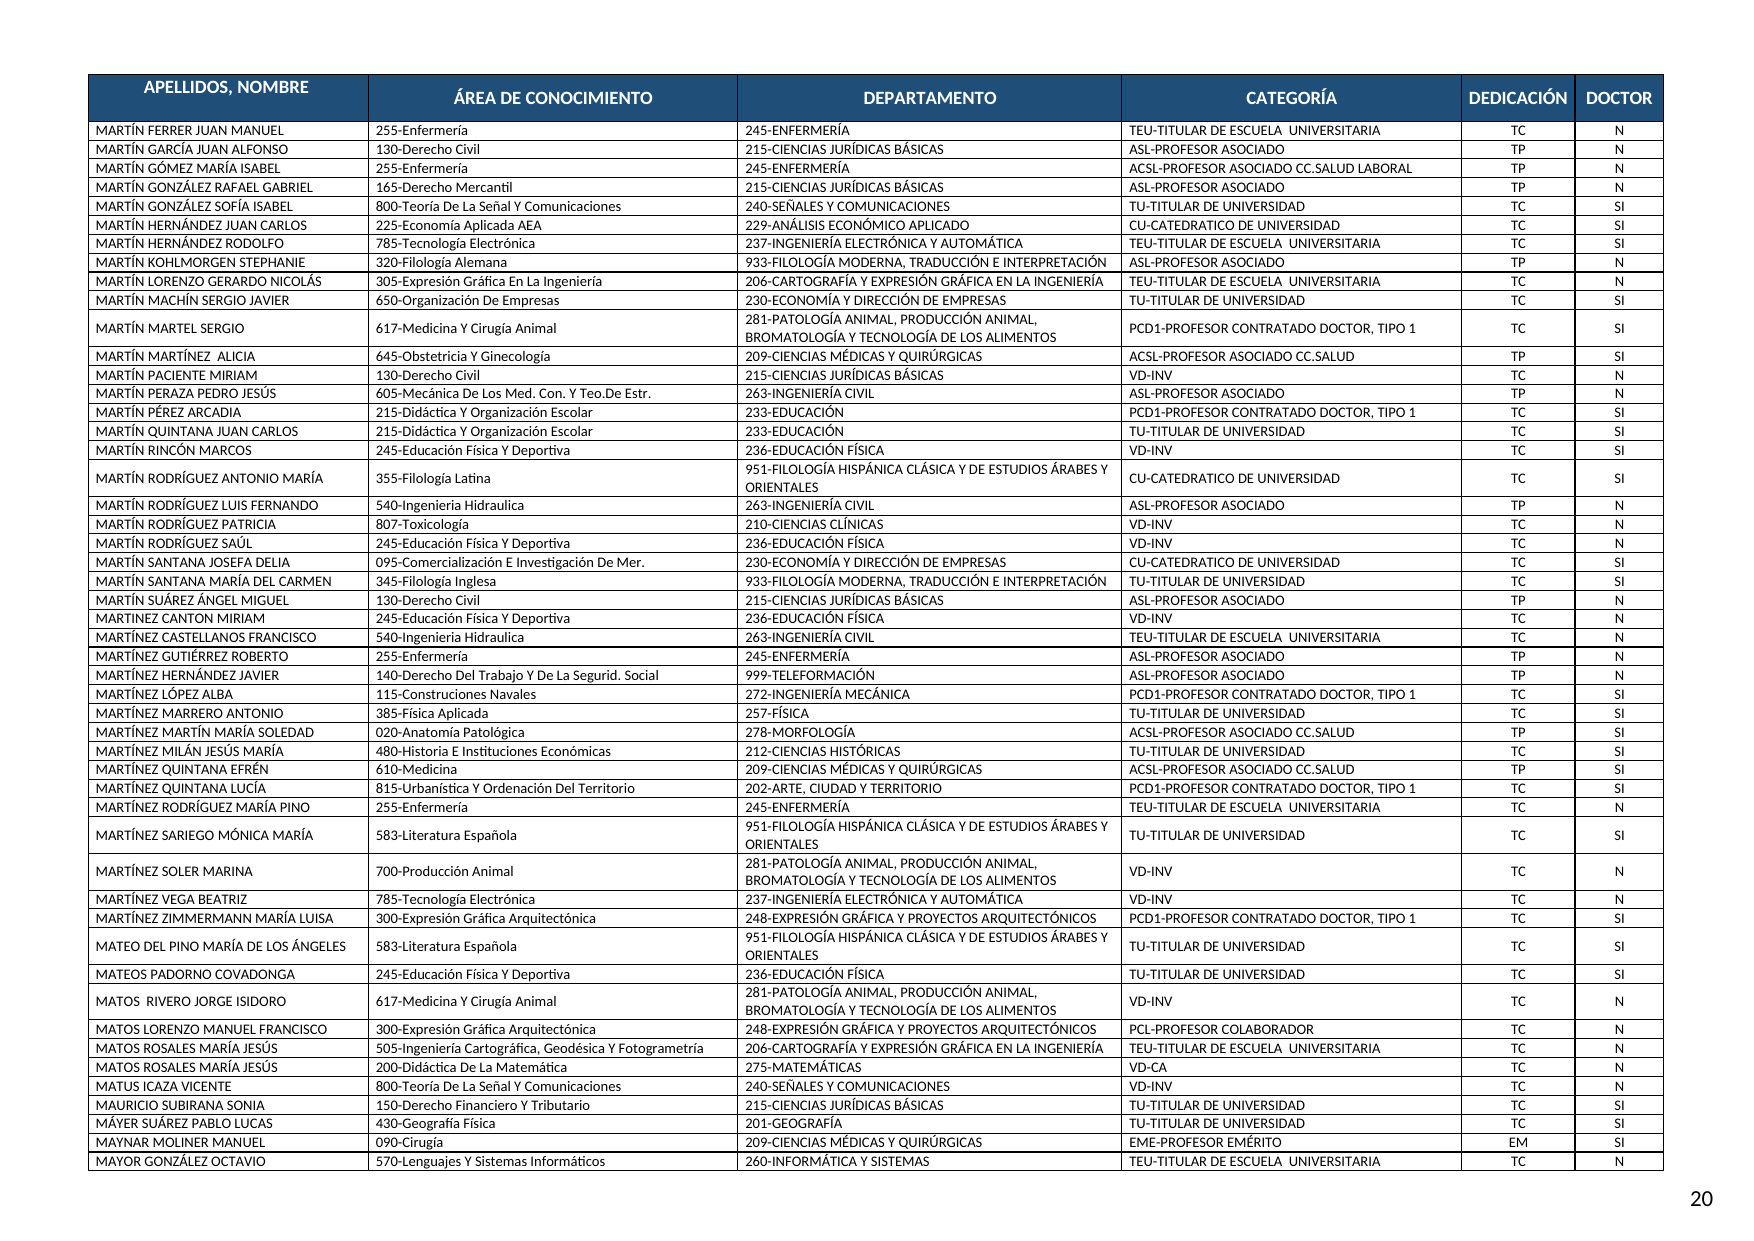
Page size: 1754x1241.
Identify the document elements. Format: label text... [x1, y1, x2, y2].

table_cell 305-Expresión Gráfica En La Ingeniería [369, 273, 737, 290]
table_cell 645-Obstetricia Y Ginecología [369, 347, 737, 365]
table_cell MAYOR GONZÁLEZ OCTAVIO [89, 1153, 368, 1170]
table_cell 206-CARTOGRAFÍA Y EXPRESIÓN GRÁFICA EN LA INGENIERÍA [738, 1039, 1121, 1057]
table_cell 300-Expresión Gráfica Arquitectónica [369, 1020, 737, 1038]
table_header DEPARTAMENTO [738, 75, 1121, 121]
table_cell SI [1576, 197, 1663, 215]
table_cell TC [1462, 441, 1574, 459]
table_cell TC [1462, 1153, 1574, 1170]
table_cell N [1576, 1153, 1663, 1170]
table_cell TU-TITULAR DE UNIVERSIDAD [1122, 928, 1461, 964]
table_cell 200-Didáctica De La Matemática [369, 1058, 737, 1076]
table_cell TC [1462, 216, 1574, 234]
table_cell TU-TITULAR DE UNIVERSIDAD [1122, 965, 1461, 983]
table_cell MARTÍN HERNÁNDEZ RODOLFO [89, 235, 368, 253]
table_cell TP [1462, 591, 1574, 609]
table_cell MARTÍNEZ GUTIÉRREZ ROBERTO [89, 648, 368, 665]
table_cell PCL-PROFESOR COLABORADOR [1122, 1020, 1461, 1038]
table_cell 320-Filología Alemana [369, 254, 737, 271]
table_cell N [1576, 629, 1663, 646]
table_cell TC [1462, 685, 1574, 703]
table_cell 951-FILOLOGÍA HISPÁNICA CLÁSICA Y DE ESTUDIOS ÁRABES Y ORIENTALES [738, 460, 1121, 496]
table_cell 215-CIENCIAS JURÍDICAS BÁSICAS [738, 178, 1121, 196]
table_cell TC [1462, 610, 1574, 628]
table_cell 236-EDUCACIÓN FÍSICA [738, 534, 1121, 552]
table_cell SI [1576, 965, 1663, 983]
table_cell MARTÍN MARTÍNEZ ALICIA [89, 347, 368, 365]
table_cell VD-INV [1122, 441, 1461, 459]
table_cell N [1576, 1058, 1663, 1076]
table_cell 260-INFORMÁTICA Y SISTEMAS [738, 1153, 1121, 1170]
table_cell 605-Mecánica De Los Med. Con. Y Teo.De Estr. [369, 385, 737, 402]
table_cell TP [1462, 648, 1574, 665]
table_cell 215-CIENCIAS JURÍDICAS BÁSICAS [738, 366, 1121, 383]
table_cell 202-ARTE, CIUDAD Y TERRITORIO [738, 780, 1121, 797]
table_cell TC [1462, 629, 1574, 646]
table_cell PCD1-PROFESOR CONTRATADO DOCTOR, TIPO 1 [1122, 909, 1461, 927]
table_cell SI [1576, 704, 1663, 722]
table_cell MARTÍN SUÁREZ ÁNGEL MIGUEL [89, 591, 368, 609]
table_cell ACSL-PROFESOR ASOCIADO CC.SALUD [1122, 347, 1461, 365]
table_cell MARTÍN MACHÍN SERGIO JAVIER [89, 291, 368, 309]
table_cell 355-Filología Latina [369, 460, 737, 496]
table_cell 650-Organización De Empresas [369, 291, 737, 309]
table_cell N [1576, 516, 1663, 533]
table_cell SI [1576, 723, 1663, 741]
table_cell N [1576, 497, 1663, 514]
table_cell 215-CIENCIAS JURÍDICAS BÁSICAS [738, 591, 1121, 609]
table_cell SI [1576, 780, 1663, 797]
table_cell N [1576, 122, 1663, 139]
table_cell 225-Economía Aplicada AEA [369, 216, 737, 234]
table_cell SI [1576, 310, 1663, 346]
table_cell N [1576, 891, 1663, 908]
table_cell SI [1576, 909, 1663, 927]
table_cell 248-EXPRESIÓN GRÁFICA Y PROYECTOS ARQUITECTÓNICOS [738, 1020, 1121, 1038]
table_cell N [1576, 366, 1663, 383]
table_cell TEU-TITULAR DE ESCUELA UNIVERSITARIA [1122, 1039, 1461, 1057]
table_cell 165-Derecho Mercantil [369, 178, 737, 196]
table_cell SI [1576, 404, 1663, 421]
table_cell TU-TITULAR DE UNIVERSIDAD [1122, 1096, 1461, 1114]
table_cell N [1576, 159, 1663, 177]
table_cell 233-EDUCACIÓN [738, 422, 1121, 440]
table_cell TP [1462, 159, 1574, 177]
table_cell N [1576, 610, 1663, 628]
table_cell N [1576, 178, 1663, 196]
table_cell 140-Derecho Del Trabajo Y De La Segurid. Social [369, 666, 737, 684]
table_cell 245-ENFERMERÍA [738, 122, 1121, 139]
table_cell SI [1576, 460, 1663, 496]
table_cell PCD1-PROFESOR CONTRATADO DOCTOR, TIPO 1 [1122, 685, 1461, 703]
table_cell 245-Educación Física Y Deportiva [369, 610, 737, 628]
table_cell VD-INV [1122, 534, 1461, 552]
table_cell 201-GEOGRAFÍA [738, 1115, 1121, 1132]
table_cell SI [1576, 553, 1663, 571]
table_cell 951-FILOLOGÍA HISPÁNICA CLÁSICA Y DE ESTUDIOS ÁRABES Y ORIENTALES [738, 928, 1121, 964]
table_cell MARTÍNEZ MILÁN JESÚS MARÍA [89, 742, 368, 759]
table_cell TC [1462, 553, 1574, 571]
table_cell N [1576, 273, 1663, 290]
table_cell MARTÍNEZ HERNÁNDEZ JAVIER [89, 666, 368, 684]
table_cell TC [1462, 1115, 1574, 1132]
table_header ÁREA DE CONOCIMIENTO [369, 75, 737, 121]
table_cell 229-ANÁLISIS ECONÓMICO APLICADO [738, 216, 1121, 234]
table_cell TU-TITULAR DE UNIVERSIDAD [1122, 572, 1461, 590]
table_cell 610-Medicina [369, 761, 737, 778]
table_cell 209-CIENCIAS MÉDICAS Y QUIRÚRGICAS [738, 761, 1121, 778]
table_cell SI [1576, 928, 1663, 964]
table_cell TU-TITULAR DE UNIVERSIDAD [1122, 422, 1461, 440]
table_cell 245-Educación Física Y Deportiva [369, 534, 737, 552]
table_cell 281-PATOLOGÍA ANIMAL, PRODUCCIÓN ANIMAL, BROMATOLOGÍA Y TECNOLOGÍA DE LOS ALIMENTOS [738, 854, 1121, 889]
table_cell TC [1462, 460, 1574, 496]
table_cell 090-Cirugía [369, 1134, 737, 1151]
table_cell MARTÍN FERRER JUAN MANUEL [89, 122, 368, 139]
table_cell VD-INV [1122, 366, 1461, 383]
table_cell SI [1576, 441, 1663, 459]
table_cell 540-Ingenieria Hidraulica [369, 497, 737, 514]
table_cell 951-FILOLOGÍA HISPÁNICA CLÁSICA Y DE ESTUDIOS ÁRABES Y ORIENTALES [738, 817, 1121, 853]
table_cell 278-MORFOLOGÍA [738, 723, 1121, 741]
table_cell 281-PATOLOGÍA ANIMAL, PRODUCCIÓN ANIMAL, BROMATOLOGÍA Y TECNOLOGÍA DE LOS ALIMENTOS [738, 984, 1121, 1019]
table_cell TEU-TITULAR DE ESCUELA UNIVERSITARIA [1122, 1153, 1461, 1170]
table_cell 255-Enfermería [369, 159, 737, 177]
table_cell TEU-TITULAR DE ESCUELA UNIVERSITARIA [1122, 122, 1461, 139]
table_cell 583-Literatura Española [369, 928, 737, 964]
table_cell TC [1462, 122, 1574, 139]
table_cell MARTINEZ CANTON MIRIAM [89, 610, 368, 628]
table_cell ASL-PROFESOR ASOCIADO [1122, 497, 1461, 514]
table_cell 617-Medicina Y Cirugía Animal [369, 984, 737, 1019]
table_cell MARTÍN SANTANA MARÍA DEL CARMEN [89, 572, 368, 590]
table_cell SI [1576, 685, 1663, 703]
table_cell SI [1576, 761, 1663, 778]
table_cell VD-CA [1122, 1058, 1461, 1076]
table_cell TC [1462, 404, 1574, 421]
table_cell MAYNAR MOLINER MANUEL [89, 1134, 368, 1151]
table_header DOCTOR [1576, 75, 1663, 121]
table_cell SI [1576, 235, 1663, 253]
table_cell 245-Educación Física Y Deportiva [369, 441, 737, 459]
table_cell MARTÍN SANTANA JOSEFA DELIA [89, 553, 368, 571]
table_cell TP [1462, 497, 1574, 514]
table_cell 275-MATEMÁTICAS [738, 1058, 1121, 1076]
table_header APELLIDOS, NOMBRE [89, 75, 368, 121]
table_cell TC [1462, 572, 1574, 590]
table_cell 480-Historia E Instituciones Económicas [369, 742, 737, 759]
table_cell EME-PROFESOR EMÉRITO [1122, 1134, 1461, 1151]
table_cell 255-Enfermería [369, 122, 737, 139]
table_cell 212-CIENCIAS HISTÓRICAS [738, 742, 1121, 759]
table_cell 020-Anatomía Patológica [369, 723, 737, 741]
table_cell TC [1462, 817, 1574, 853]
table_cell 215-Didáctica Y Organización Escolar [369, 422, 737, 440]
table_cell MARTÍN RODRÍGUEZ ANTONIO MARÍA [89, 460, 368, 496]
table_cell MARTÍN GÓMEZ MARÍA ISABEL [89, 159, 368, 177]
table_cell EM [1462, 1134, 1574, 1151]
table_cell 210-CIENCIAS CLÍNICAS [738, 516, 1121, 533]
table_cell 215-CIENCIAS JURÍDICAS BÁSICAS [738, 1096, 1121, 1114]
table_cell 570-Lenguajes Y Sistemas Informáticos [369, 1153, 737, 1170]
table_cell 800-Teoría De La Señal Y Comunicaciones [369, 197, 737, 215]
table_cell TEU-TITULAR DE ESCUELA UNIVERSITARIA [1122, 629, 1461, 646]
table_cell MARTÍN MARTEL SERGIO [89, 310, 368, 346]
table_cell MARTÍN KOHLMORGEN STEPHANIE [89, 254, 368, 271]
table_cell VD-INV [1122, 1077, 1461, 1095]
table_cell TC [1462, 742, 1574, 759]
table_cell 933-FILOLOGÍA MODERNA, TRADUCCIÓN E INTERPRETACIÓN [738, 254, 1121, 271]
table_cell PCD1-PROFESOR CONTRATADO DOCTOR, TIPO 1 [1122, 780, 1461, 797]
table_cell MATEOS PADORNO COVADONGA [89, 965, 368, 983]
table_cell MATOS ROSALES MARÍA JESÚS [89, 1058, 368, 1076]
table_cell TC [1462, 928, 1574, 964]
table_cell MARTÍN HERNÁNDEZ JUAN CARLOS [89, 216, 368, 234]
table_cell TC [1462, 310, 1574, 346]
table_cell TC [1462, 291, 1574, 309]
table_cell 281-PATOLOGÍA ANIMAL, PRODUCCIÓN ANIMAL, BROMATOLOGÍA Y TECNOLOGÍA DE LOS ALIMENTOS [738, 310, 1121, 346]
table_cell 263-INGENIERÍA CIVIL [738, 629, 1121, 646]
table_cell N [1576, 254, 1663, 271]
table_cell MATUS ICAZA VICENTE [89, 1077, 368, 1095]
table_cell TP [1462, 347, 1574, 365]
table_cell CU-CATEDRATICO DE UNIVERSIDAD [1122, 553, 1461, 571]
table_cell 785-Tecnología Electrónica [369, 235, 737, 253]
table_cell MARTÍN RODRÍGUEZ PATRICIA [89, 516, 368, 533]
table_cell 215-CIENCIAS JURÍDICAS BÁSICAS [738, 141, 1121, 158]
table_cell PCD1-PROFESOR CONTRATADO DOCTOR, TIPO 1 [1122, 310, 1461, 346]
table_cell ASL-PROFESOR ASOCIADO [1122, 141, 1461, 158]
table_cell 345-Filología Inglesa [369, 572, 737, 590]
table_cell 130-Derecho Civil [369, 591, 737, 609]
table_cell 257-FÍSICA [738, 704, 1121, 722]
table_cell N [1576, 591, 1663, 609]
table_cell ACSL-PROFESOR ASOCIADO CC.SALUD LABORAL [1122, 159, 1461, 177]
table_cell TU-TITULAR DE UNIVERSIDAD [1122, 1115, 1461, 1132]
table_cell VD-INV [1122, 516, 1461, 533]
table_cell ACSL-PROFESOR ASOCIADO CC.SALUD [1122, 761, 1461, 778]
table_cell 245-ENFERMERÍA [738, 648, 1121, 665]
table_cell MARTÍNEZ SARIEGO MÓNICA MARÍA [89, 817, 368, 853]
table_cell 263-INGENIERÍA CIVIL [738, 497, 1121, 514]
table_cell VD-INV [1122, 854, 1461, 889]
table_cell 215-Didáctica Y Organización Escolar [369, 404, 737, 421]
table_cell 236-EDUCACIÓN FÍSICA [738, 965, 1121, 983]
table_cell TC [1462, 798, 1574, 816]
table_cell VD-INV [1122, 891, 1461, 908]
table_cell ASL-PROFESOR ASOCIADO [1122, 591, 1461, 609]
table_cell MARTÍNEZ SOLER MARINA [89, 854, 368, 889]
table_cell MARTÍN GARCÍA JUAN ALFONSO [89, 141, 368, 158]
table_cell 617-Medicina Y Cirugía Animal [369, 310, 737, 346]
table_cell MARTÍNEZ CASTELLANOS FRANCISCO [89, 629, 368, 646]
table_cell 700-Producción Animal [369, 854, 737, 889]
table_cell 385-Física Aplicada [369, 704, 737, 722]
table_cell MARTÍN PACIENTE MIRIAM [89, 366, 368, 383]
table_cell 248-EXPRESIÓN GRÁFICA Y PROYECTOS ARQUITECTÓNICOS [738, 909, 1121, 927]
table_cell 206-CARTOGRAFÍA Y EXPRESIÓN GRÁFICA EN LA INGENIERÍA [738, 273, 1121, 290]
table_cell TC [1462, 366, 1574, 383]
table_cell MARTÍNEZ MARRERO ANTONIO [89, 704, 368, 722]
table_cell ACSL-PROFESOR ASOCIADO CC.SALUD [1122, 723, 1461, 741]
table_cell MARTÍNEZ RODRÍGUEZ MARÍA PINO [89, 798, 368, 816]
table_cell N [1576, 648, 1663, 665]
table_cell ASL-PROFESOR ASOCIADO [1122, 648, 1461, 665]
table_cell 999-TELEFORMACIÓN [738, 666, 1121, 684]
table_cell 583-Literatura Española [369, 817, 737, 853]
table_cell N [1576, 984, 1663, 1019]
table_cell TC [1462, 516, 1574, 533]
table_cell TU-TITULAR DE UNIVERSIDAD [1122, 742, 1461, 759]
table_cell MARTÍN GONZÁLEZ SOFÍA ISABEL [89, 197, 368, 215]
table_cell MARTÍNEZ ZIMMERMANN MARÍA LUISA [89, 909, 368, 927]
table_cell SI [1576, 742, 1663, 759]
table_cell MÁYER SUÁREZ PABLO LUCAS [89, 1115, 368, 1132]
table_cell 505-Ingeniería Cartográfica, Geodésica Y Fotogrametría [369, 1039, 737, 1057]
table_cell N [1576, 1039, 1663, 1057]
table_cell TC [1462, 1096, 1574, 1114]
table_cell 300-Expresión Gráfica Arquitectónica [369, 909, 737, 927]
table_cell ASL-PROFESOR ASOCIADO [1122, 666, 1461, 684]
table_cell 150-Derecho Financiero Y Tributario [369, 1096, 737, 1114]
table_cell 255-Enfermería [369, 798, 737, 816]
table_cell CU-CATEDRATICO DE UNIVERSIDAD [1122, 460, 1461, 496]
table_cell 245-ENFERMERÍA [738, 159, 1121, 177]
table_cell TU-TITULAR DE UNIVERSIDAD [1122, 197, 1461, 215]
table_cell TC [1462, 1020, 1574, 1038]
table_cell TC [1462, 909, 1574, 927]
table_cell MATEO DEL PINO MARÍA DE LOS ÁNGELES [89, 928, 368, 964]
table_cell MARTÍN RODRÍGUEZ SAÚL [89, 534, 368, 552]
table_cell MARTÍN QUINTANA JUAN CARLOS [89, 422, 368, 440]
table_cell VD-INV [1122, 610, 1461, 628]
table_cell TC [1462, 197, 1574, 215]
table_cell 263-INGENIERÍA CIVIL [738, 385, 1121, 402]
table_cell N [1576, 798, 1663, 816]
table_cell SI [1576, 422, 1663, 440]
table_cell N [1576, 385, 1663, 402]
table_cell MARTÍN RODRÍGUEZ LUIS FERNANDO [89, 497, 368, 514]
table_cell MARTÍNEZ VEGA BEATRIZ [89, 891, 368, 908]
table_cell TC [1462, 273, 1574, 290]
table_cell TEU-TITULAR DE ESCUELA UNIVERSITARIA [1122, 798, 1461, 816]
table_cell N [1576, 141, 1663, 158]
table_cell TP [1462, 385, 1574, 402]
table_cell ASL-PROFESOR ASOCIADO [1122, 178, 1461, 196]
table_cell SI [1576, 1134, 1663, 1151]
table_cell 240-SEÑALES Y COMUNICACIONES [738, 197, 1121, 215]
table_cell TC [1462, 891, 1574, 908]
table_cell PCD1-PROFESOR CONTRATADO DOCTOR, TIPO 1 [1122, 404, 1461, 421]
table_cell 236-EDUCACIÓN FÍSICA [738, 610, 1121, 628]
table_cell TU-TITULAR DE UNIVERSIDAD [1122, 291, 1461, 309]
table_cell MARTÍN GONZÁLEZ RAFAEL GABRIEL [89, 178, 368, 196]
table_cell MARTÍN RINCÓN MARCOS [89, 441, 368, 459]
table_cell MARTÍN LORENZO GERARDO NICOLÁS [89, 273, 368, 290]
table_cell 115-Construciones Navales [369, 685, 737, 703]
table_cell TC [1462, 1077, 1574, 1095]
table_cell 540-Ingenieria Hidraulica [369, 629, 737, 646]
table_cell ASL-PROFESOR ASOCIADO [1122, 385, 1461, 402]
table_cell MARTÍN PÉREZ ARCADIA [89, 404, 368, 421]
table_cell TC [1462, 534, 1574, 552]
table_cell 272-INGENIERÍA MECÁNICA [738, 685, 1121, 703]
table_cell 807-Toxicología [369, 516, 737, 533]
table_cell VD-INV [1122, 984, 1461, 1019]
table_cell TEU-TITULAR DE ESCUELA UNIVERSITARIA [1122, 273, 1461, 290]
table_cell 130-Derecho Civil [369, 141, 737, 158]
table_cell TC [1462, 984, 1574, 1019]
table_cell TC [1462, 1039, 1574, 1057]
table_cell MARTÍNEZ QUINTANA LUCÍA [89, 780, 368, 797]
table_cell TC [1462, 704, 1574, 722]
table_cell 245-ENFERMERÍA [738, 798, 1121, 816]
table_cell 815-Urbanística Y Ordenación Del Territorio [369, 780, 737, 797]
table_cell TEU-TITULAR DE ESCUELA UNIVERSITARIA [1122, 235, 1461, 253]
table_cell TC [1462, 854, 1574, 889]
table_cell 800-Teoría De La Señal Y Comunicaciones [369, 1077, 737, 1095]
table_cell 237-INGENIERÍA ELECTRÓNICA Y AUTOMÁTICA [738, 235, 1121, 253]
table_cell N [1576, 1020, 1663, 1038]
table_cell 130-Derecho Civil [369, 366, 737, 383]
table_cell MATOS RIVERO JORGE ISIDORO [89, 984, 368, 1019]
table_cell 245-Educación Física Y Deportiva [369, 965, 737, 983]
table_cell TC [1462, 422, 1574, 440]
table_cell 209-CIENCIAS MÉDICAS Y QUIRÚRGICAS [738, 1134, 1121, 1151]
table_cell MARTÍNEZ MARTÍN MARÍA SOLEDAD [89, 723, 368, 741]
table_cell 230-ECONOMÍA Y DIRECCIÓN DE EMPRESAS [738, 553, 1121, 571]
table_cell SI [1576, 216, 1663, 234]
table_cell TU-TITULAR DE UNIVERSIDAD [1122, 704, 1461, 722]
table_header CATEGORÍA [1122, 75, 1461, 121]
table_cell MAURICIO SUBIRANA SONIA [89, 1096, 368, 1114]
table_cell MARTÍNEZ LÓPEZ ALBA [89, 685, 368, 703]
table_cell N [1576, 1077, 1663, 1095]
table_cell N [1576, 666, 1663, 684]
table_cell 240-SEÑALES Y COMUNICACIONES [738, 1077, 1121, 1095]
table_cell TC [1462, 235, 1574, 253]
table_cell MATOS LORENZO MANUEL FRANCISCO [89, 1020, 368, 1038]
table_cell TC [1462, 965, 1574, 983]
table_cell SI [1576, 572, 1663, 590]
table_cell TU-TITULAR DE UNIVERSIDAD [1122, 817, 1461, 853]
table_cell MATOS ROSALES MARÍA JESÚS [89, 1039, 368, 1057]
table_cell ASL-PROFESOR ASOCIADO [1122, 254, 1461, 271]
table_cell SI [1576, 1096, 1663, 1114]
table_cell TP [1462, 723, 1574, 741]
table_cell 430-Geografía Física [369, 1115, 737, 1132]
table_cell CU-CATEDRATICO DE UNIVERSIDAD [1122, 216, 1461, 234]
table_cell N [1576, 534, 1663, 552]
table_cell 237-INGENIERÍA ELECTRÓNICA Y AUTOMÁTICA [738, 891, 1121, 908]
table_cell 933-FILOLOGÍA MODERNA, TRADUCCIÓN E INTERPRETACIÓN [738, 572, 1121, 590]
table_cell 233-EDUCACIÓN [738, 404, 1121, 421]
table_cell 255-Enfermería [369, 648, 737, 665]
table_cell TP [1462, 666, 1574, 684]
table_cell MARTÍN PERAZA PEDRO JESÚS [89, 385, 368, 402]
table_cell SI [1576, 291, 1663, 309]
table_cell TC [1462, 1058, 1574, 1076]
table_cell 209-CIENCIAS MÉDICAS Y QUIRÚRGICAS [738, 347, 1121, 365]
table_cell SI [1576, 347, 1663, 365]
table_cell TP [1462, 761, 1574, 778]
table_cell TP [1462, 178, 1574, 196]
table_cell 236-EDUCACIÓN FÍSICA [738, 441, 1121, 459]
table_cell MARTÍNEZ QUINTANA EFRÉN [89, 761, 368, 778]
table_header DEDICACIÓN [1462, 75, 1574, 121]
table_cell TP [1462, 254, 1574, 271]
table_cell N [1576, 854, 1663, 889]
table_cell 785-Tecnología Electrónica [369, 891, 737, 908]
table_cell SI [1576, 1115, 1663, 1132]
table_cell 095-Comercialización E Investigación De Mer. [369, 553, 737, 571]
table_cell 230-ECONOMÍA Y DIRECCIÓN DE EMPRESAS [738, 291, 1121, 309]
table_cell SI [1576, 817, 1663, 853]
table_cell TP [1462, 141, 1574, 158]
table_cell TC [1462, 780, 1574, 797]
